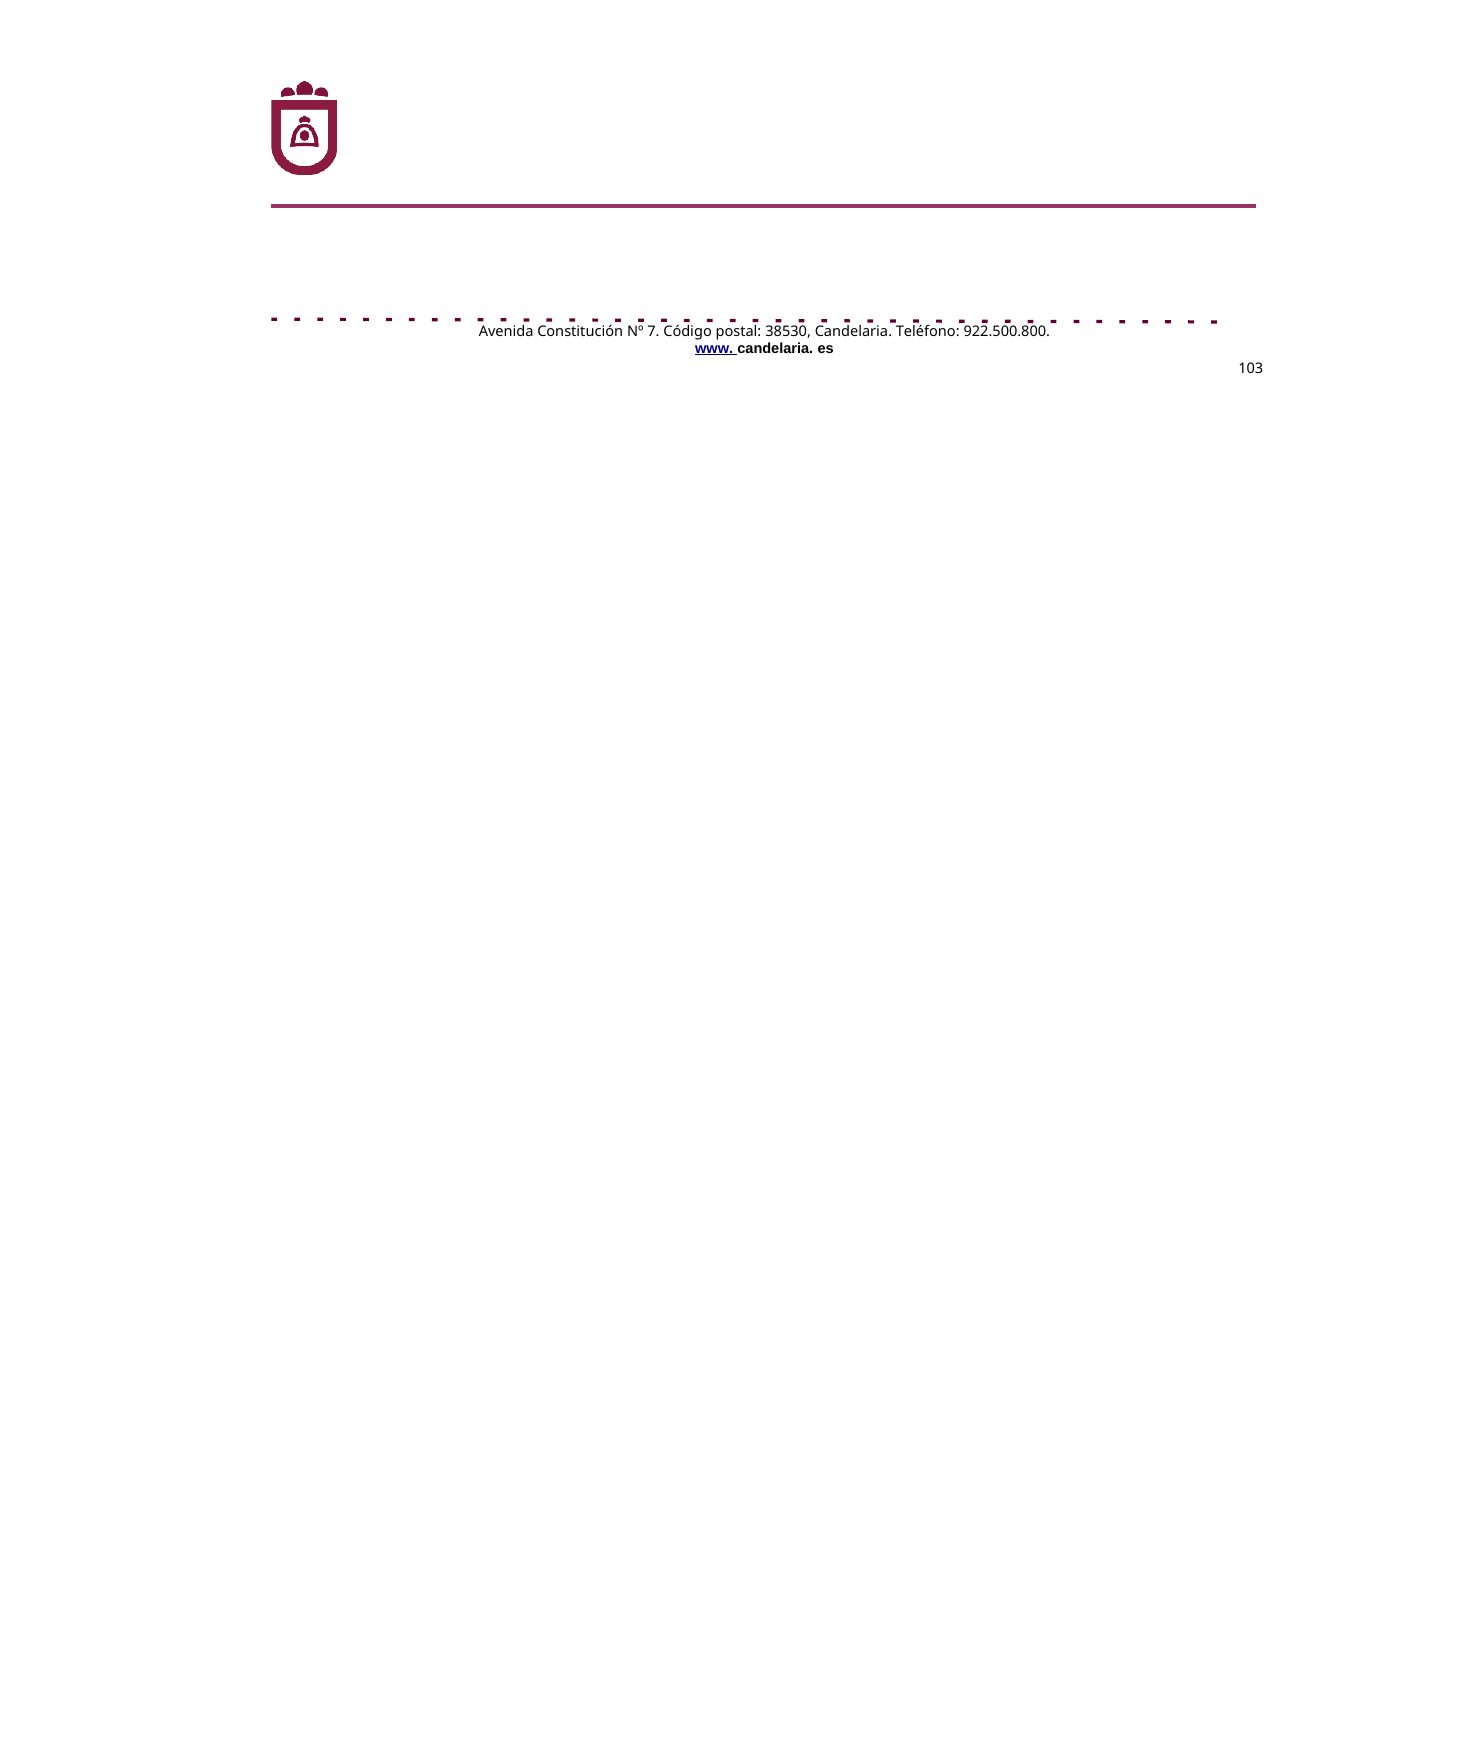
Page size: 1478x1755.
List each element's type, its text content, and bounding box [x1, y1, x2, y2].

text www. candelaria. es [210, 340, 1318, 357]
text 103 [210, 357, 1263, 377]
text Avenida Constitución Nº 7. Código postal: 38530, Candelaria. Teléfono: 922.500.800. [210, 317, 1318, 340]
